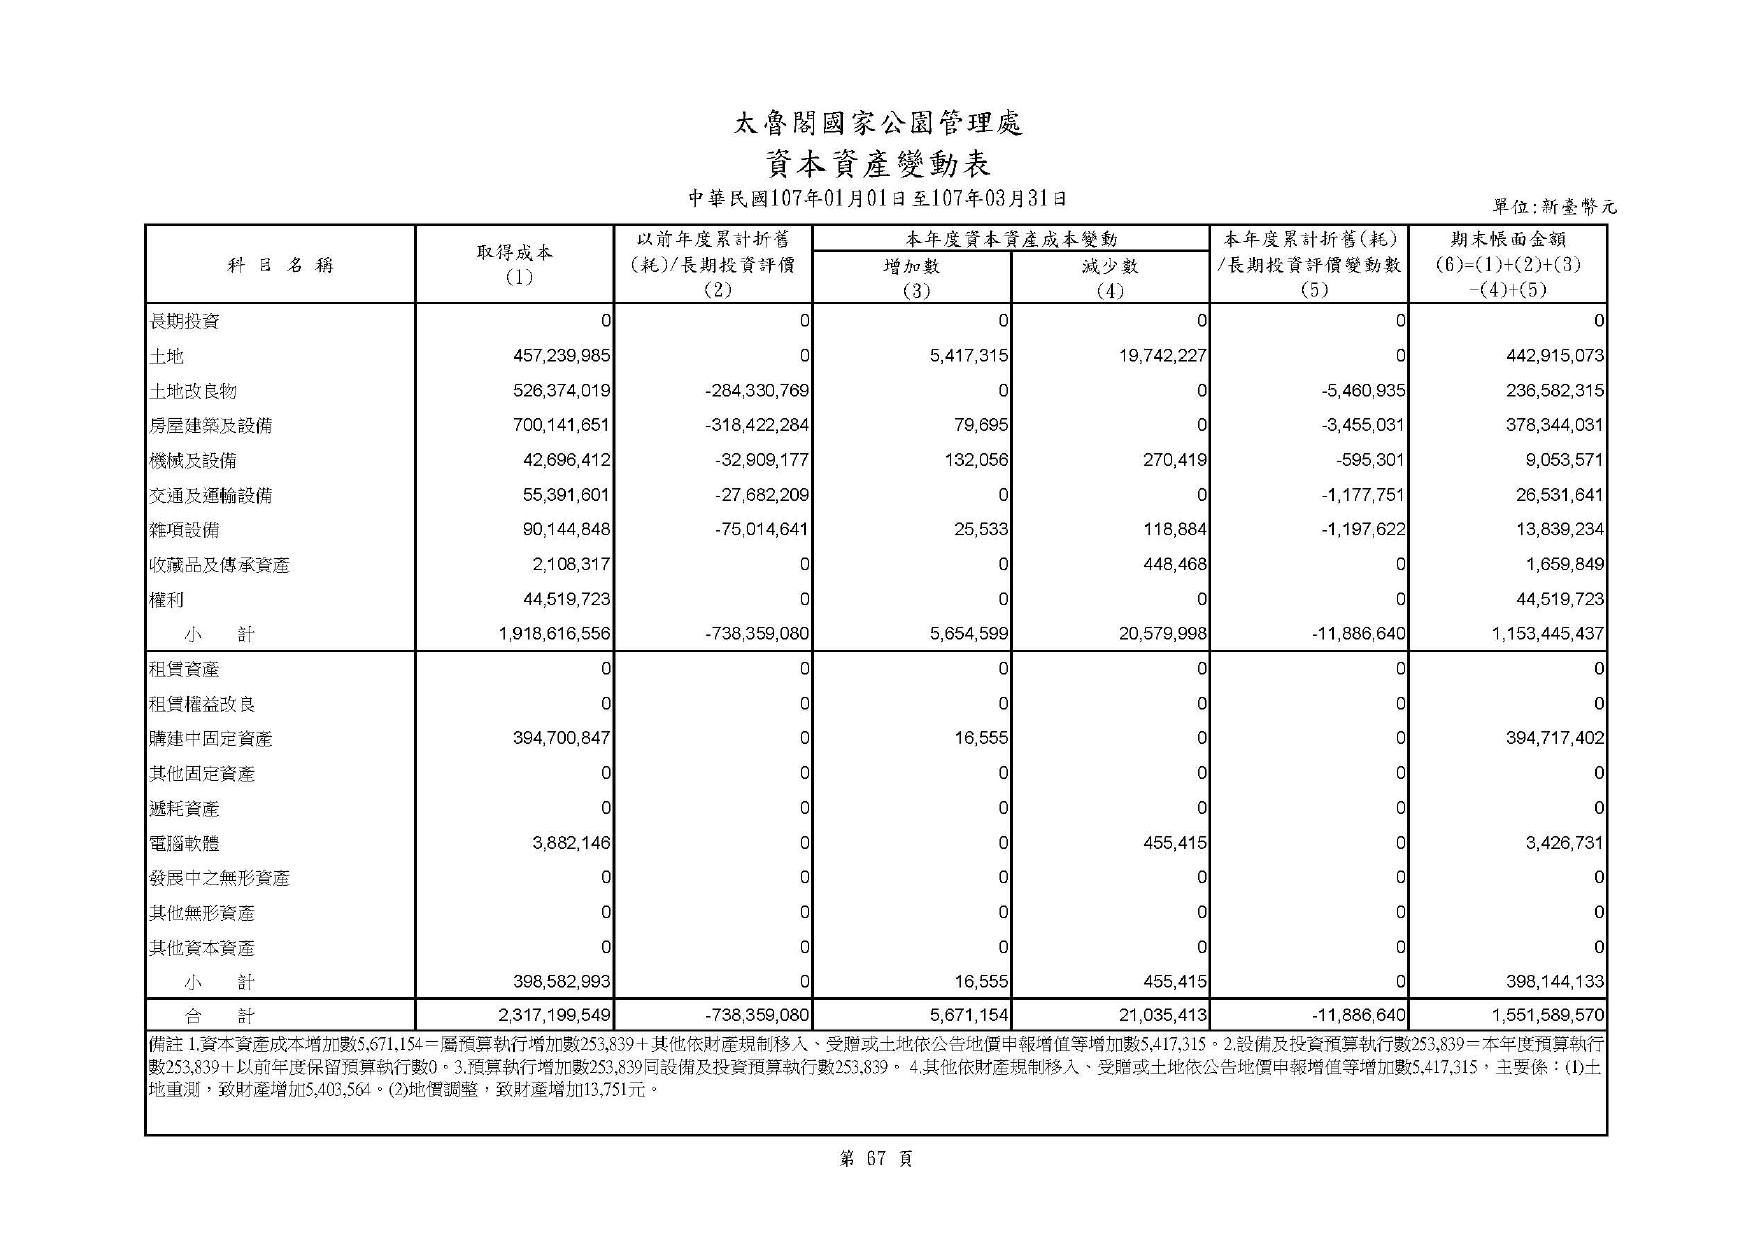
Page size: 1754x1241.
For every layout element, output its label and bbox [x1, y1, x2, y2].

picture [59, 59, 1695, 1216]
